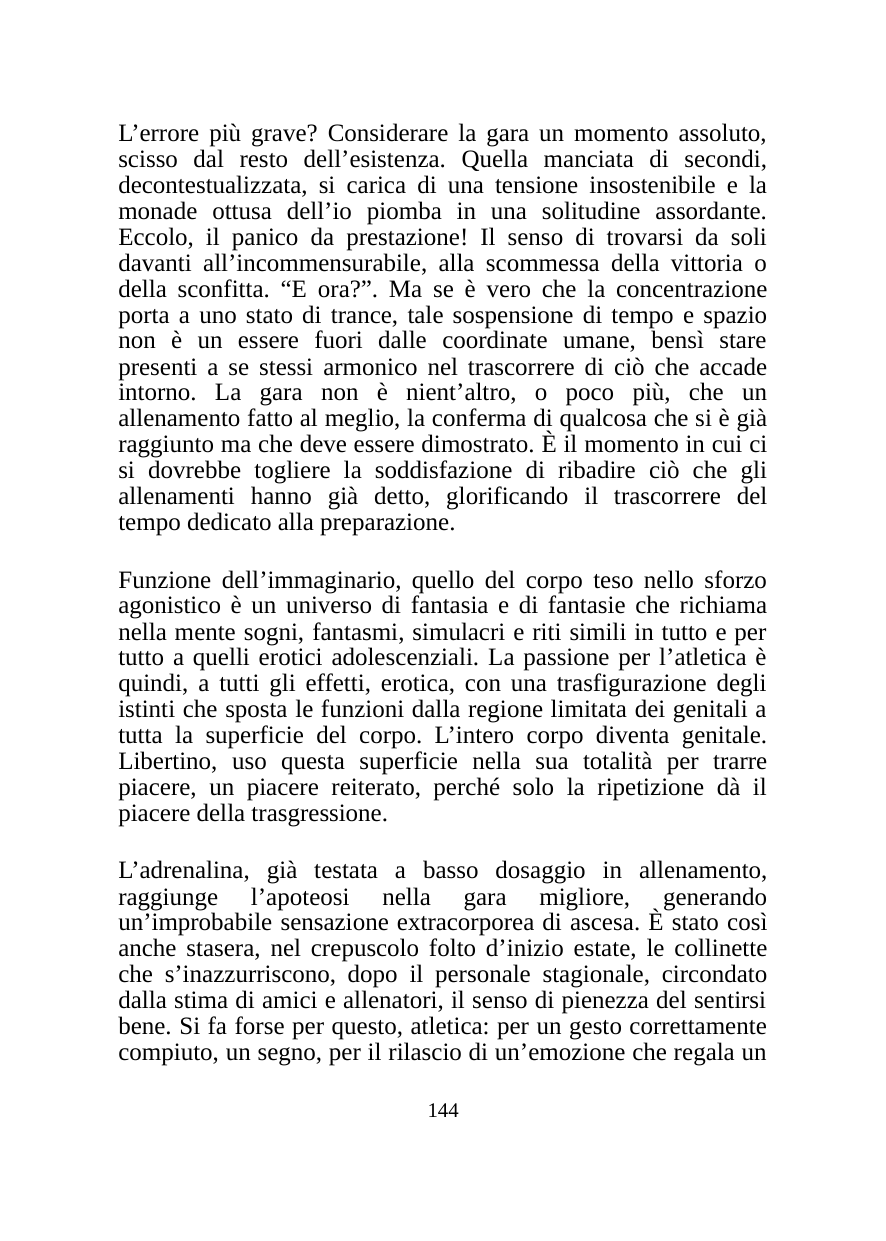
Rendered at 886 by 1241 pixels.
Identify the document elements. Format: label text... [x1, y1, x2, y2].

text Funzione dell’immaginario, quello del corpo teso nello sforzo agonistico è un universo di fantasia e di fantasie che richiama nella mente sogni, fantasmi, simulacri e riti simili in tutto e per tutto a quelli erotici adolescenziali. La passione per l’atletica è quindi, a tutti gli effetti, erotica, con una trasfigurazione degli istinti che sposta le funzioni dalla regione limitata dei genitali a tutta la superficie del corpo. L’intero corpo diventa genitale. Libertino, uso questa superficie nella sua totalità per trarre piacere, un piacere reiterato, perché solo la ripetizione dà il piacere della trasgressione. [118, 565, 768, 827]
text L’adrenalina, già testata a basso dosaggio in allenamento, raggiunge l’apoteosi nella gara migliore, generando un’improbabile sensazione extracorporea di ascesa. È stato così anche stasera, nel crepuscolo folto d’inizio estate, le collinette che s’inazzurriscono, dopo il personale stagionale, circondato dalla stima di amici e allenatori, il senso di pienezza del sentirsi bene. Si fa forse per questo, atletica: per un gesto correttamente compiuto, un segno, per il rilascio di un’emozione che regala un [118, 856, 768, 1066]
text L’errore più grave? Considerare la gara un momento assoluto, scisso dal resto dell’esistenza. Quella manciata di secondi, decontestualizzata, si carica di una tensione insostenibile e la monade ottusa dell’io piomba in una solitudine assordante. Eccolo, il panico da prestazione! Il senso di trovarsi da soli davanti all’incommensurabile, alla scommessa della vittoria o della sconfitta. “E ora?”. Ma se è vero che la concentrazione porta a uno stato di trance, tale sospensione di tempo e spazio non è un essere fuori dalle coordinate umane, bensì stare presenti a se stessi armonico nel trascorrere di ciò che accade intorno. La gara non è nient’altro, o poco più, che un allenamento fatto al meglio, la conferma di qualcosa che si è già raggiunto ma che deve essere dimostrato. È il momento in cui ci si dovrebbe togliere la soddisfazione di ribadire ciò che gli allenamenti hanno già detto, glorificando il trascorrere del tempo dedicato alla preparazione. [118, 118, 768, 536]
